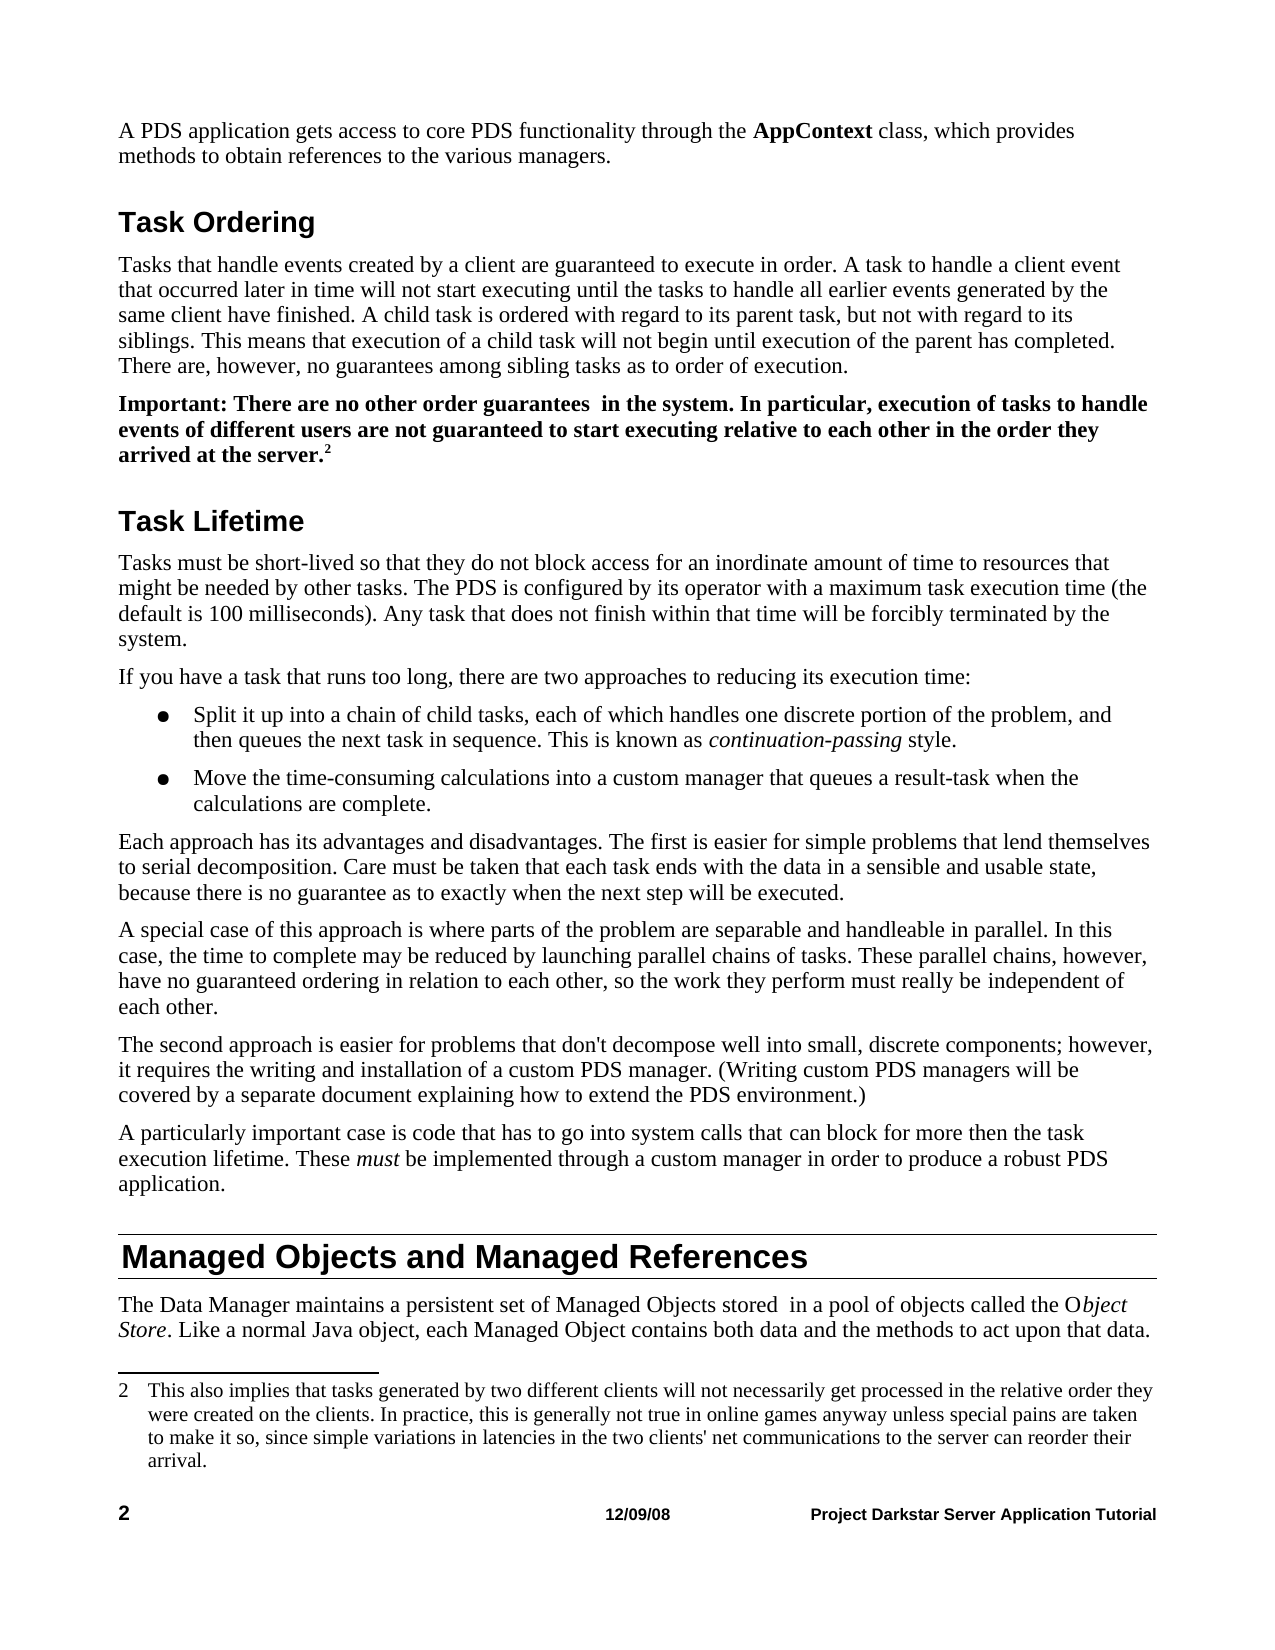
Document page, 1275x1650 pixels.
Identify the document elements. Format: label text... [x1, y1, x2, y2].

list Move the time-consuming calculations into a custom manager that queues a result-task when the calculations are complete. [156, 765, 1157, 816]
text The Data Manager maintains a persistent set of Managed Objects stored in a pool of objects called the Object Store. Like a normal Java object, each Managed Object contains both data and the methods to act upon that data. [118, 1292, 1157, 1343]
text Tasks that handle events created by a client are guaranteed to execute in order. A task to handle a client event that occurred later in time will not start executing until the tasks to handle all earlier events generated by the same client have finished. A child task is ordered with regard to its parent task, but not with regard to its siblings. This means that execution of a child task will not begin until execution of the parent has completed. There are, however, no guarantees among sibling tasks as to order of execution. [118, 252, 1157, 379]
text If you have a task that runs too long, there are two approaches to reducing its execution time: [118, 664, 1157, 689]
subtitle Task Lifetime [118, 505, 1157, 537]
text The second approach is easier for problems that don't decompose well into small, discrete components; however, it requires the writing and installation of a custom PDS manager. (Writing custom PDS managers will be covered by a separate document explaining how to extend the PDS environment.) [118, 1032, 1157, 1108]
list Split it up into a chain of child tasks, each of which handles one discrete portion of the problem, and then queues the next task in sequence. This is known as continuation-passing style. [156, 702, 1157, 753]
text Each approach has its advantages and disadvantages. The first is easier for simple problems that lend themselves to serial decomposition. Care must be taken that each task ends with the data in a sensible and usable state, because there is no guarantee as to exactly when the next step will be executed. [118, 829, 1157, 905]
text A particularly important case is code that has to go into system calls that can block for more then the task execution lifetime. These must be implemented through a custom manager in order to produce a robust PDS application. [118, 1120, 1157, 1197]
text A special case of this approach is where parts of the problem are separable and handleable in parallel. In this case, the time to complete may be reduced by launching parallel chains of tasks. These parallel chains, however, have no guaranteed ordering in relation to each other, so the work they perform must really be independent of each other. [118, 917, 1157, 1019]
subtitle Managed Objects and Managed References [118, 1235, 1157, 1278]
text A PDS application gets access to core PDS functionality through the AppContext class, which provides methods to obtain references to the various managers. [118, 118, 1157, 169]
text This also implies that tasks generated by two different clients will not necessarily get processed in the relative order they were created on the clients. In practice, this is generally not true in online games anyway unless special pains are taken to make it so, since simple variations in latencies in the two clients' net communications to the server can reorder their arrival. [118, 1379, 1157, 1472]
subtitle Task Ordering [118, 206, 1157, 239]
text Tasks must be short-lived so that they do not block access for an inordinate amount of time to resources that might be needed by other tasks. The PDS is configured by its operator with a maximum task execution time (the default is 100 milliseconds). Any task that does not finish within that time will be forcibly terminated by the system. [118, 550, 1157, 652]
text Important: There are no other order guarantees in the system. In particular, execution of tasks to handle events of different users are not guaranteed to start executing relative to each other in the order they arrived at the server. [118, 391, 1157, 467]
